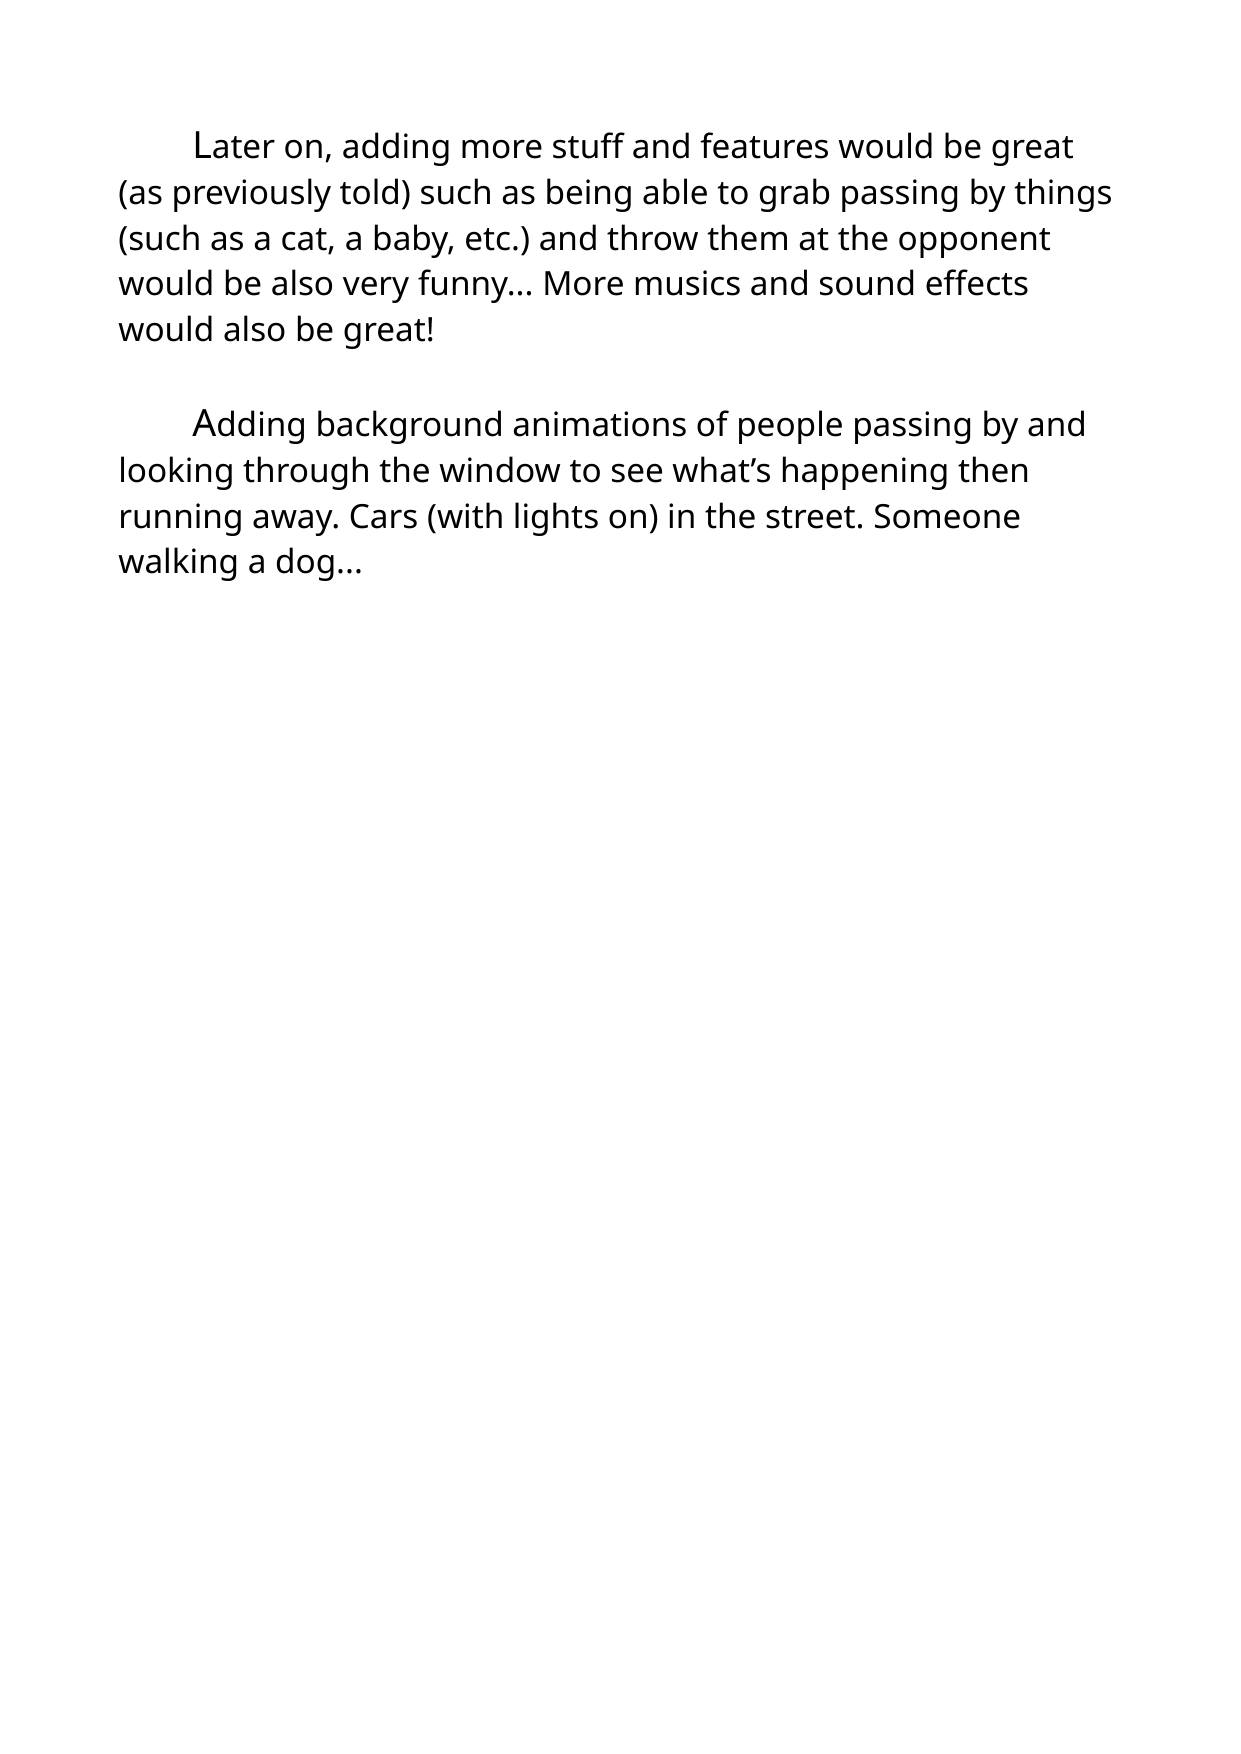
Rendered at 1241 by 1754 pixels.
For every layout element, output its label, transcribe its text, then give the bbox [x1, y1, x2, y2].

text Adding background animations of people passing by and looking through the window to see what’s happening then running away. Cars (with lights on) in the street. Someone walking a dog... [118, 396, 1122, 583]
text Later on, adding more stuff and features would be great (as previously told) such as being able to grab passing by things (such as a cat, a baby, etc.) and throw them at the opponent would be also very funny... More musics and sound effects would also be great! [118, 118, 1122, 351]
